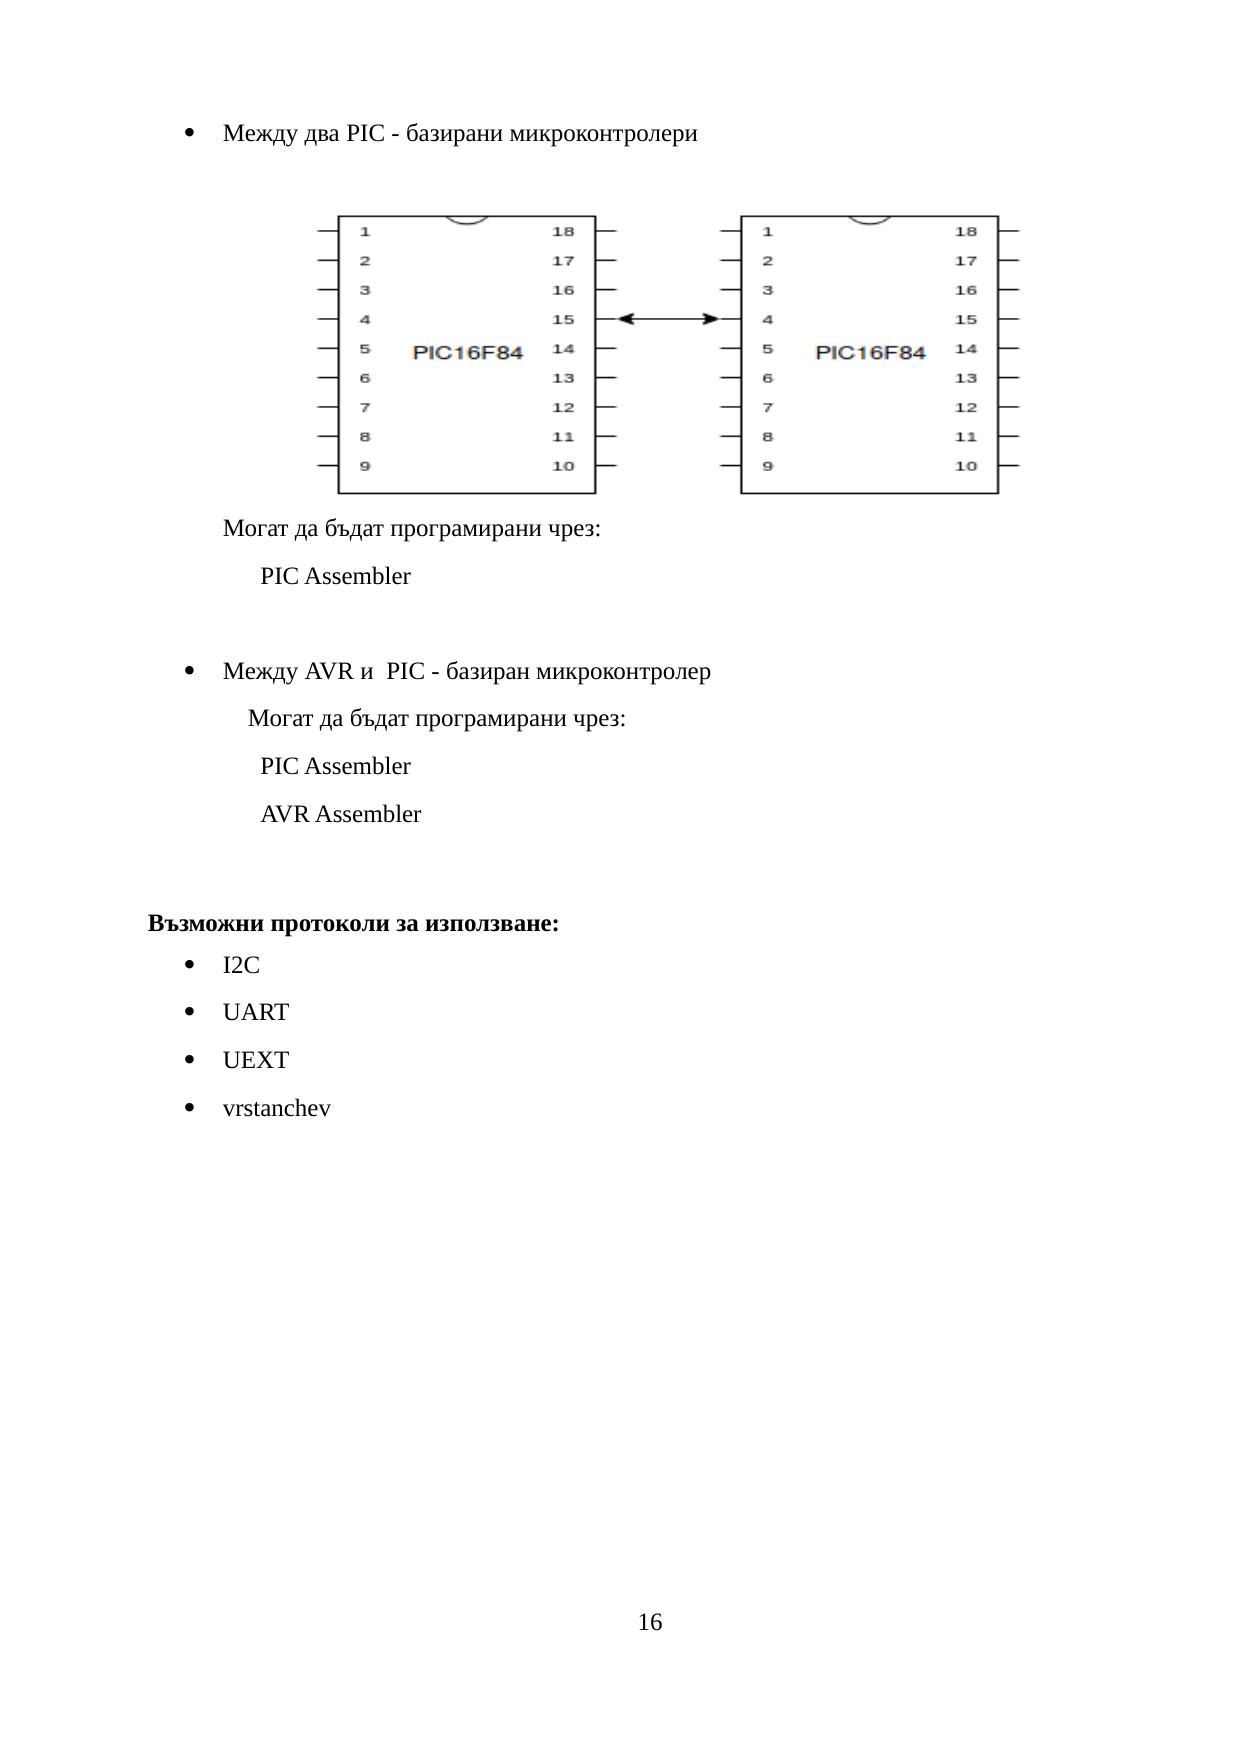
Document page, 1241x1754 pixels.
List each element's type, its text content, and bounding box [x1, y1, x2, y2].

list Между два PIC - базирани микроконтролери [185, 118, 1152, 147]
picture [286, 185, 1056, 512]
list I2C [185, 950, 1152, 978]
text AVR Assembler [223, 799, 1152, 827]
text Могат да бъдат програмирани чрез: [223, 451, 1152, 542]
text Могат да бъдат програмирани чрез: [223, 703, 1152, 732]
list Между AVR и PIC - базиран микроконтролер [185, 656, 1152, 685]
list UART [185, 997, 1152, 1026]
subtitle Възможни протоколи за използване: [148, 908, 1152, 937]
list vrstanchev [185, 1093, 1152, 1121]
text PIC Assembler [223, 751, 1152, 780]
text PIC Assembler [223, 561, 1152, 589]
list UEXT [185, 1045, 1152, 1074]
